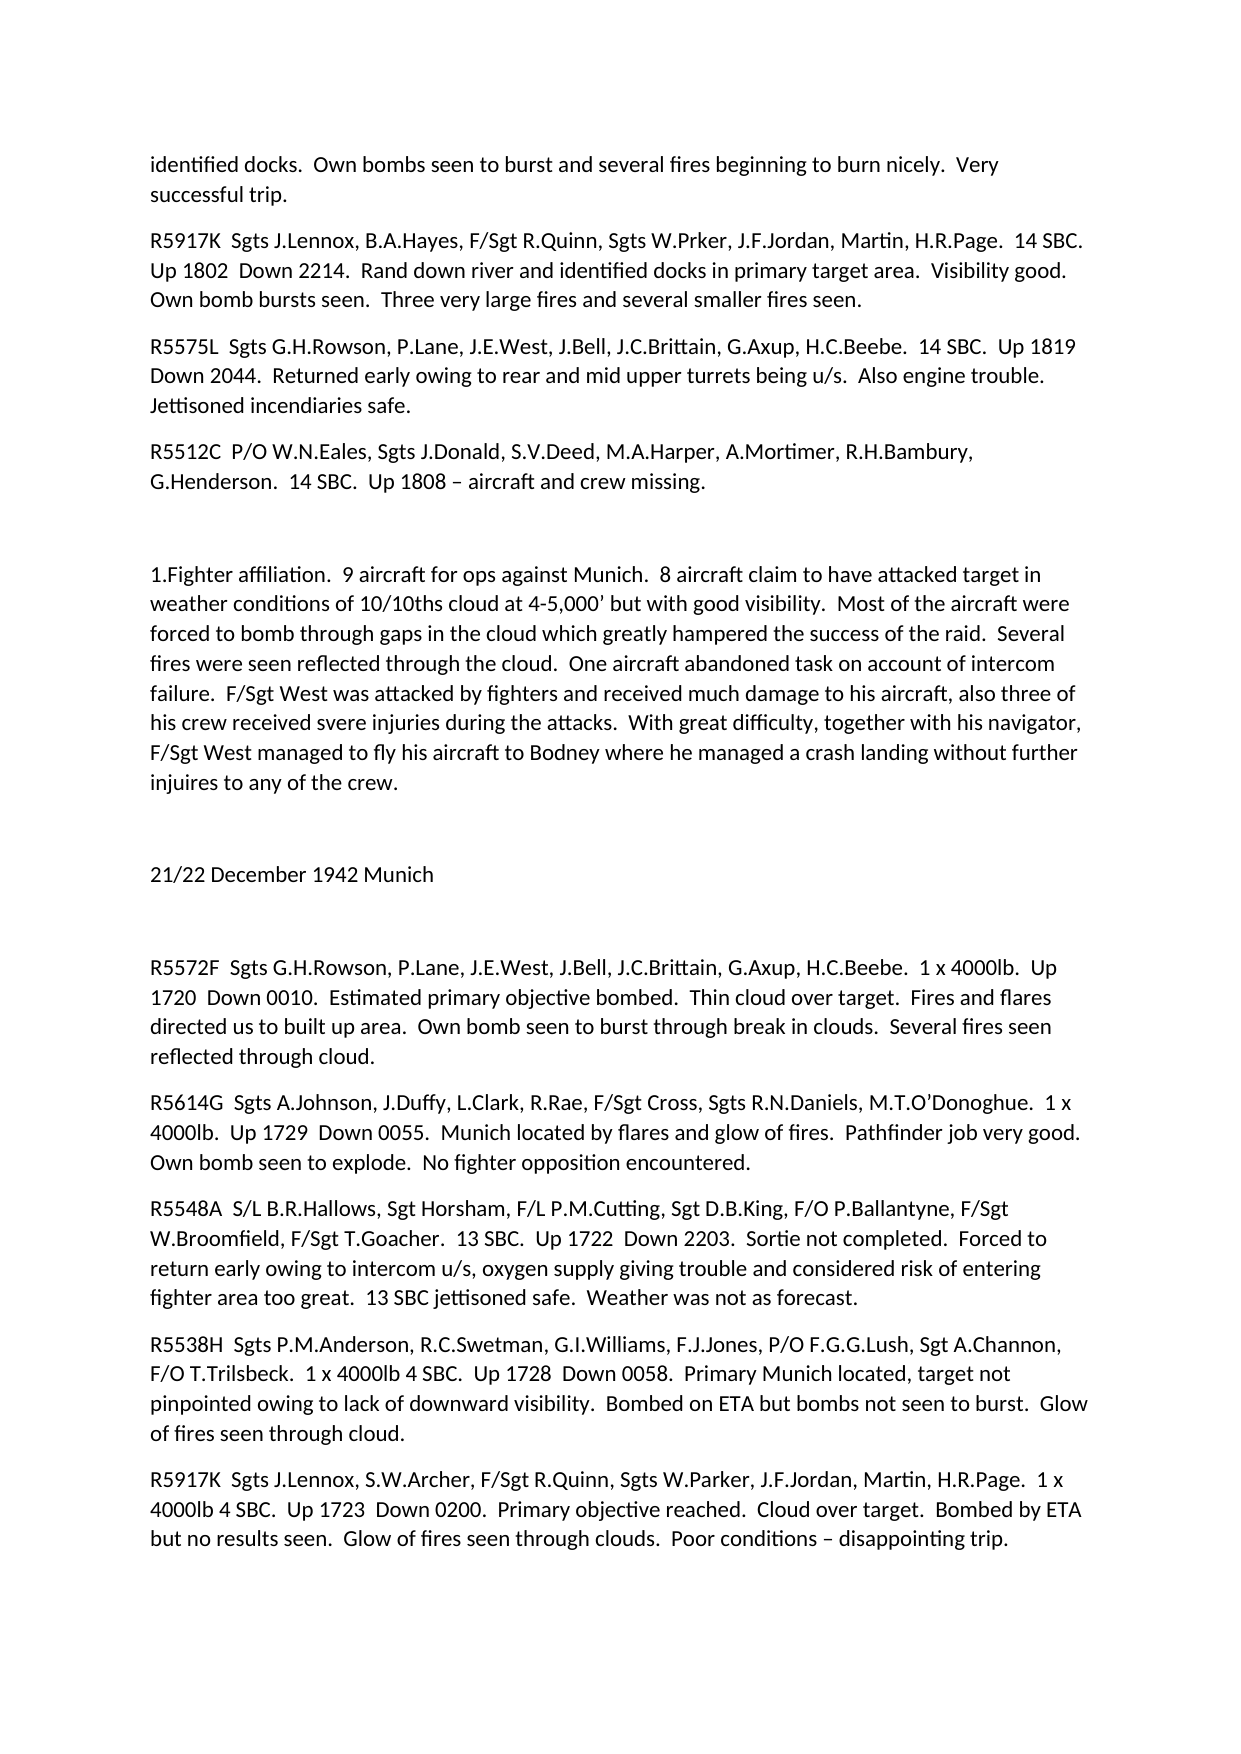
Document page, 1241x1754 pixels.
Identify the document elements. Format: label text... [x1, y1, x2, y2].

text identified docks. Own bombs seen to burst and several fires beginning to burn nicely. Very successful trip. [150, 150, 1090, 208]
text R5548A S/L B.R.Hallows, Sgt Horsham, F/L P.M.Cutting, Sgt D.B.King, F/O P.Ballantyne, F/Sgt W.Broomfield, F/Sgt T.Goacher. 13 SBC. Up 1722 Down 2203. Sortie not completed. Forced to return early owing to intercom u/s, oxygen supply giving trouble and considered risk of entering fighter area too great. 13 SBC jettisoned safe. Weather was not as forecast. [150, 1194, 1090, 1311]
text R5917K Sgts J.Lennox, B.A.Hayes, F/Sgt R.Quinn, Sgts W.Prker, J.F.Jordan, Martin, H.R.Page. 14 SBC. Up 1802 Down 2214. Rand down river and identified docks in primary target area. Visibility good. Own bomb bursts seen. Three very large fires and several smaller fires seen. [150, 226, 1090, 313]
text 21/22 December 1942 Munich [150, 860, 1090, 888]
text 1.Fighter affiliation. 9 aircraft for ops against Munich. 8 aircraft claim to have attacked target in weather conditions of 10/10ths cloud at 4-5,000’ but with good visibility. Most of the aircraft were forced to bomb through gaps in the cloud which greatly hampered the success of the raid. Several fires were seen reflected through the cloud. One aircraft abandoned task on account of intercom failure. F/Sgt West was attacked by fighters and received much damage to his aircraft, also three of his crew received svere injuries during the attacks. With great difficulty, together with his navigator, F/Sgt West managed to fly his aircraft to Bodney where he managed a crash landing without further injuires to any of the crew. [150, 560, 1090, 796]
text R5614G Sgts A.Johnson, J.Duffy, L.Clark, R.Rae, F/Sgt Cross, Sgts R.N.Daniels, M.T.O’Donoghue. 1 x 4000lb. Up 1729 Down 0055. Munich located by flares and glow of fires. Pathfinder job very good. Own bomb seen to explode. No fighter opposition encountered. [150, 1088, 1090, 1176]
text R5572F Sgts G.H.Rowson, P.Lane, J.E.West, J.Bell, J.C.Brittain, G.Axup, H.C.Beebe. 1 x 4000lb. Up 1720 Down 0010. Estimated primary objective bombed. Thin cloud over target. Fires and flares directed us to built up area. Own bomb seen to burst through break in clouds. Several fires seen reflected through cloud. [150, 953, 1090, 1070]
text R5512C P/O W.N.Eales, Sgts J.Donald, S.V.Deed, M.A.Harper, A.Mortimer, R.H.Bambury, G.Henderson. 14 SBC. Up 1808 – aircraft and crew missing. [150, 437, 1090, 495]
text R5917K Sgts J.Lennox, S.W.Archer, F/Sgt R.Quinn, Sgts W.Parker, J.F.Jordan, Martin, H.R.Page. 1 x 4000lb 4 SBC. Up 1723 Down 0200. Primary objective reached. Cloud over target. Bombed by ETA but no results seen. Glow of fires seen through clouds. Poor conditions – disappointing trip. [150, 1465, 1090, 1552]
text R5575L Sgts G.H.Rowson, P.Lane, J.E.West, J.Bell, J.C.Brittain, G.Axup, H.C.Beebe. 14 SBC. Up 1819 Down 2044. Returned early owing to rear and mid upper turrets being u/s. Also engine trouble. Jettisoned incendiaries safe. [150, 332, 1090, 419]
text R5538H Sgts P.M.Anderson, R.C.Swetman, G.I.Williams, F.J.Jones, P/O F.G.G.Lush, Sgt A.Channon, F/O T.Trilsbeck. 1 x 4000lb 4 SBC. Up 1728 Down 0058. Primary Munich located, target not pinpointed owing to lack of downward visibility. Bombed on ETA but bombs not seen to burst. Glow of fires seen through cloud. [150, 1330, 1090, 1447]
